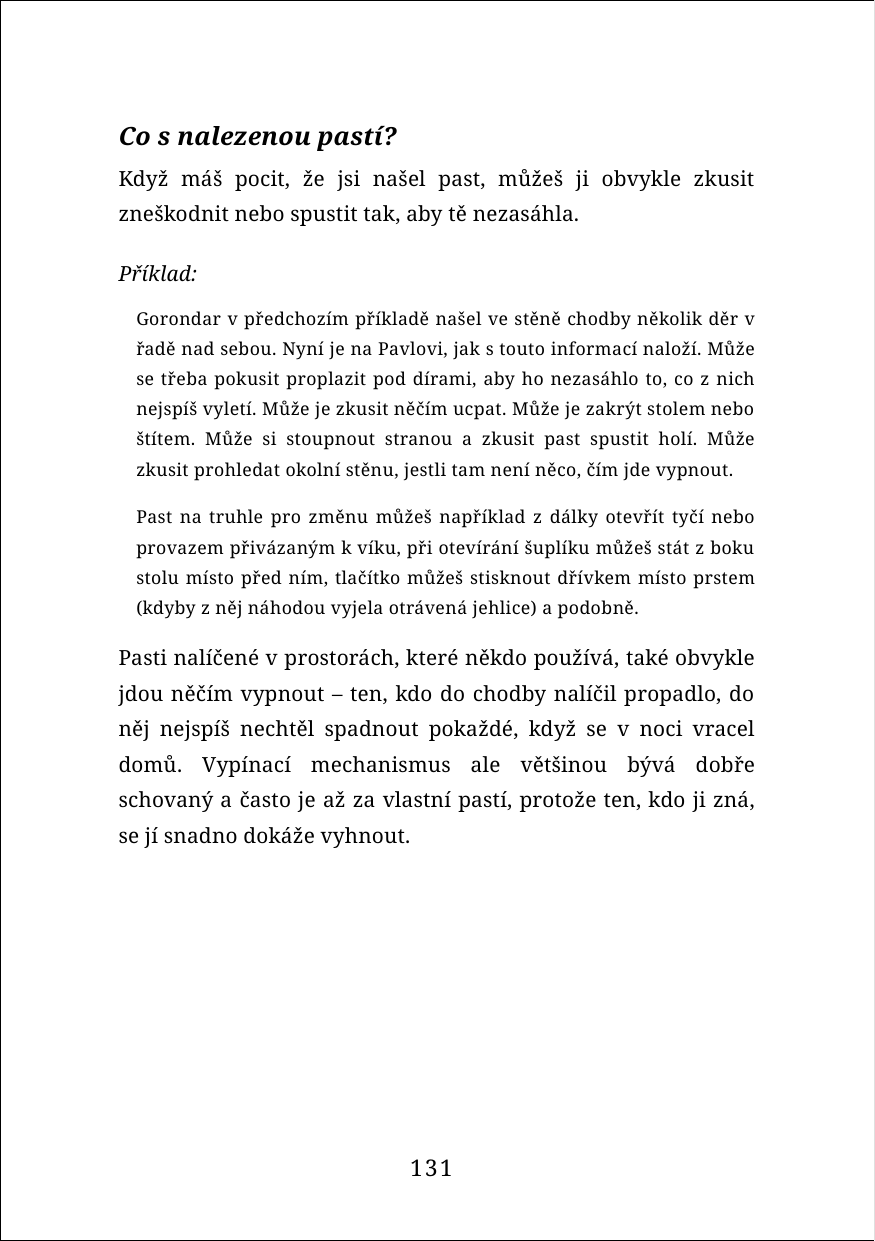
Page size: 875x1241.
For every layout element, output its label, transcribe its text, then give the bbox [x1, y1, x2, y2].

text Gorondar v předchozím příkladě našel ve stěně chodby několik děr v řadě nad sebou. Nyní je na Pavlovi, jak s touto informací naloží. Může se třeba pokusit proplazit pod dírami, aby ho nezasáhlo to, co z nich nejspíš vyletí. Může je zkusit něčím ucpat. Může je zakrýt stolem nebo štítem. Může si stoupnout stranou a zkusit past spustit holí. Může zkusit prohledat okolní stěnu, jestli tam není něco, čím jde vypnout. [136, 306, 756, 481]
text Když máš pocit, že jsi našel past, můžeš ji obvykle zkusit zneškodnit nebo spustit tak, aby tě nezasáhla. [118, 164, 756, 228]
text Příklad: [118, 259, 756, 287]
subtitle Co s nalezenou pastí? [118, 118, 756, 152]
text Pasti nalíčené v prostorách, které někdo používá, také obvykle jdou něčím vypnout – ten, kdo do chodby nalíčil propadlo, do něj nejspíš nechtěl spadnout pokaždé, když se v noci vracel domů. Vypínací mechanismus ale většinou bývá dobře schovaný a často je až za vlastní pastí, protože ten, kdo ji zná, se jí snadno dokáže vyhnout. [118, 643, 756, 849]
text Past na truhle pro změnu můžeš například z dálky otevřít tyčí nebo provazem přivázaným k víku, při otevírání šuplíku můžeš stát z boku stolu místo před ním, tlačítko můžeš stisknout dřívkem místo prstem (kdyby z něj náhodou vyjela otrávená jehlice) a podobně. [136, 505, 756, 620]
